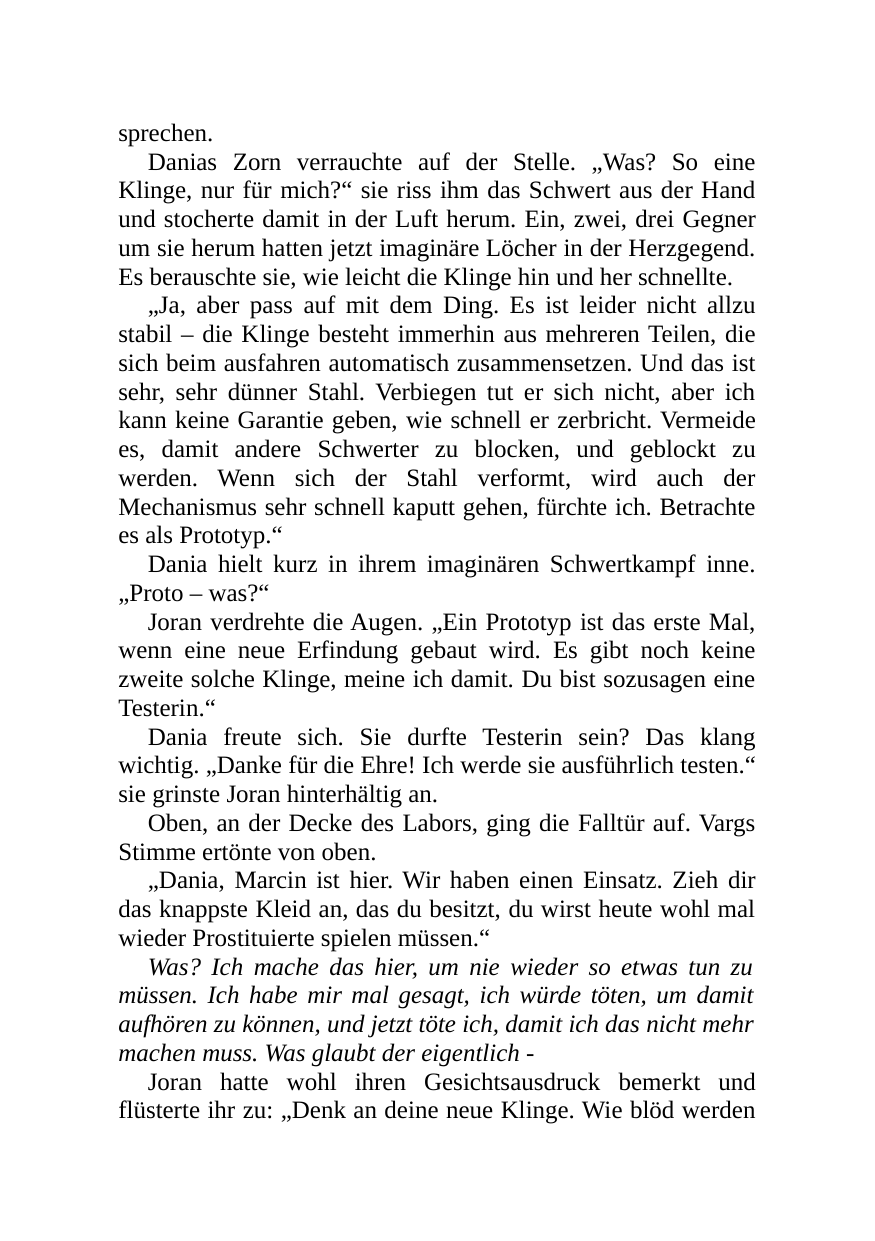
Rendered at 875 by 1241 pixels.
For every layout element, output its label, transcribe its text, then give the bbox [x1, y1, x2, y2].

text Joran verdrehte die Augen. „Ein Prototyp ist das erste Mal, wenn eine neue Erfindung gebaut wird. Es gibt noch keine zweite solche Klinge, meine ich damit. Du bist sozusagen eine Testerin.“ [118, 607, 756, 722]
text Dania freute sich. Sie durfte Testerin sein? Das klang wichtig. „Danke für die Ehre! Ich werde sie ausführlich testen.“ sie grinste Joran hinterhältig an. [118, 722, 756, 808]
text Joran hatte wohl ihren Gesichtsausdruck bemerkt und flüsterte ihr zu: „Denk an deine neue Klinge. Wie blöd werden [118, 1067, 756, 1124]
text Was? Ich mache das hier, um nie wieder so etwas tun zu müssen. Ich habe mir mal gesagt, ich würde töten, um damit aufhören zu können, und jetzt töte ich, damit ich das nicht mehr machen muss. Was glaubt der eigentlich - [118, 952, 756, 1067]
text „Ja, aber pass auf mit dem Ding. Es ist leider nicht allzu stabil – die Klinge besteht immerhin aus mehreren Teilen, die sich beim ausfahren automatisch zusammensetzen. Und das ist sehr, sehr dünner Stahl. Verbiegen tut er sich nicht, aber ich kann keine Garantie geben, wie schnell er zerbricht. Vermeide es, damit andere Schwerter zu blocken, und geblockt zu werden. Wenn sich der Stahl verformt, wird auch der Mechanismus sehr schnell kaputt gehen, fürchte ich. Betrachte es als Prototyp.“ [118, 291, 756, 549]
text sprechen. [118, 118, 756, 147]
text Dania hielt kurz in ihrem imaginären Schwertkampf inne. „Proto – was?“ [118, 549, 756, 607]
text „Dania, Marcin ist hier. Wir haben einen Einsatz. Zieh dir das knappste Kleid an, das du besitzt, du wirst heute wohl mal wieder Prostituierte spielen müssen.“ [118, 866, 756, 952]
text Danias Zorn verrauchte auf der Stelle. „Was? So eine Klinge, nur für mich?“ sie riss ihm das Schwert aus der Hand und stocherte damit in der Luft herum. Ein, zwei, drei Gegner um sie herum hatten jetzt imaginäre Löcher in der Herzgegend. Es berauschte sie, wie leicht die Klinge hin und her schnellte. [118, 147, 756, 291]
text Oben, an der Decke des Labors, ging die Falltür auf. Vargs Stimme ertönte von oben. [118, 808, 756, 866]
